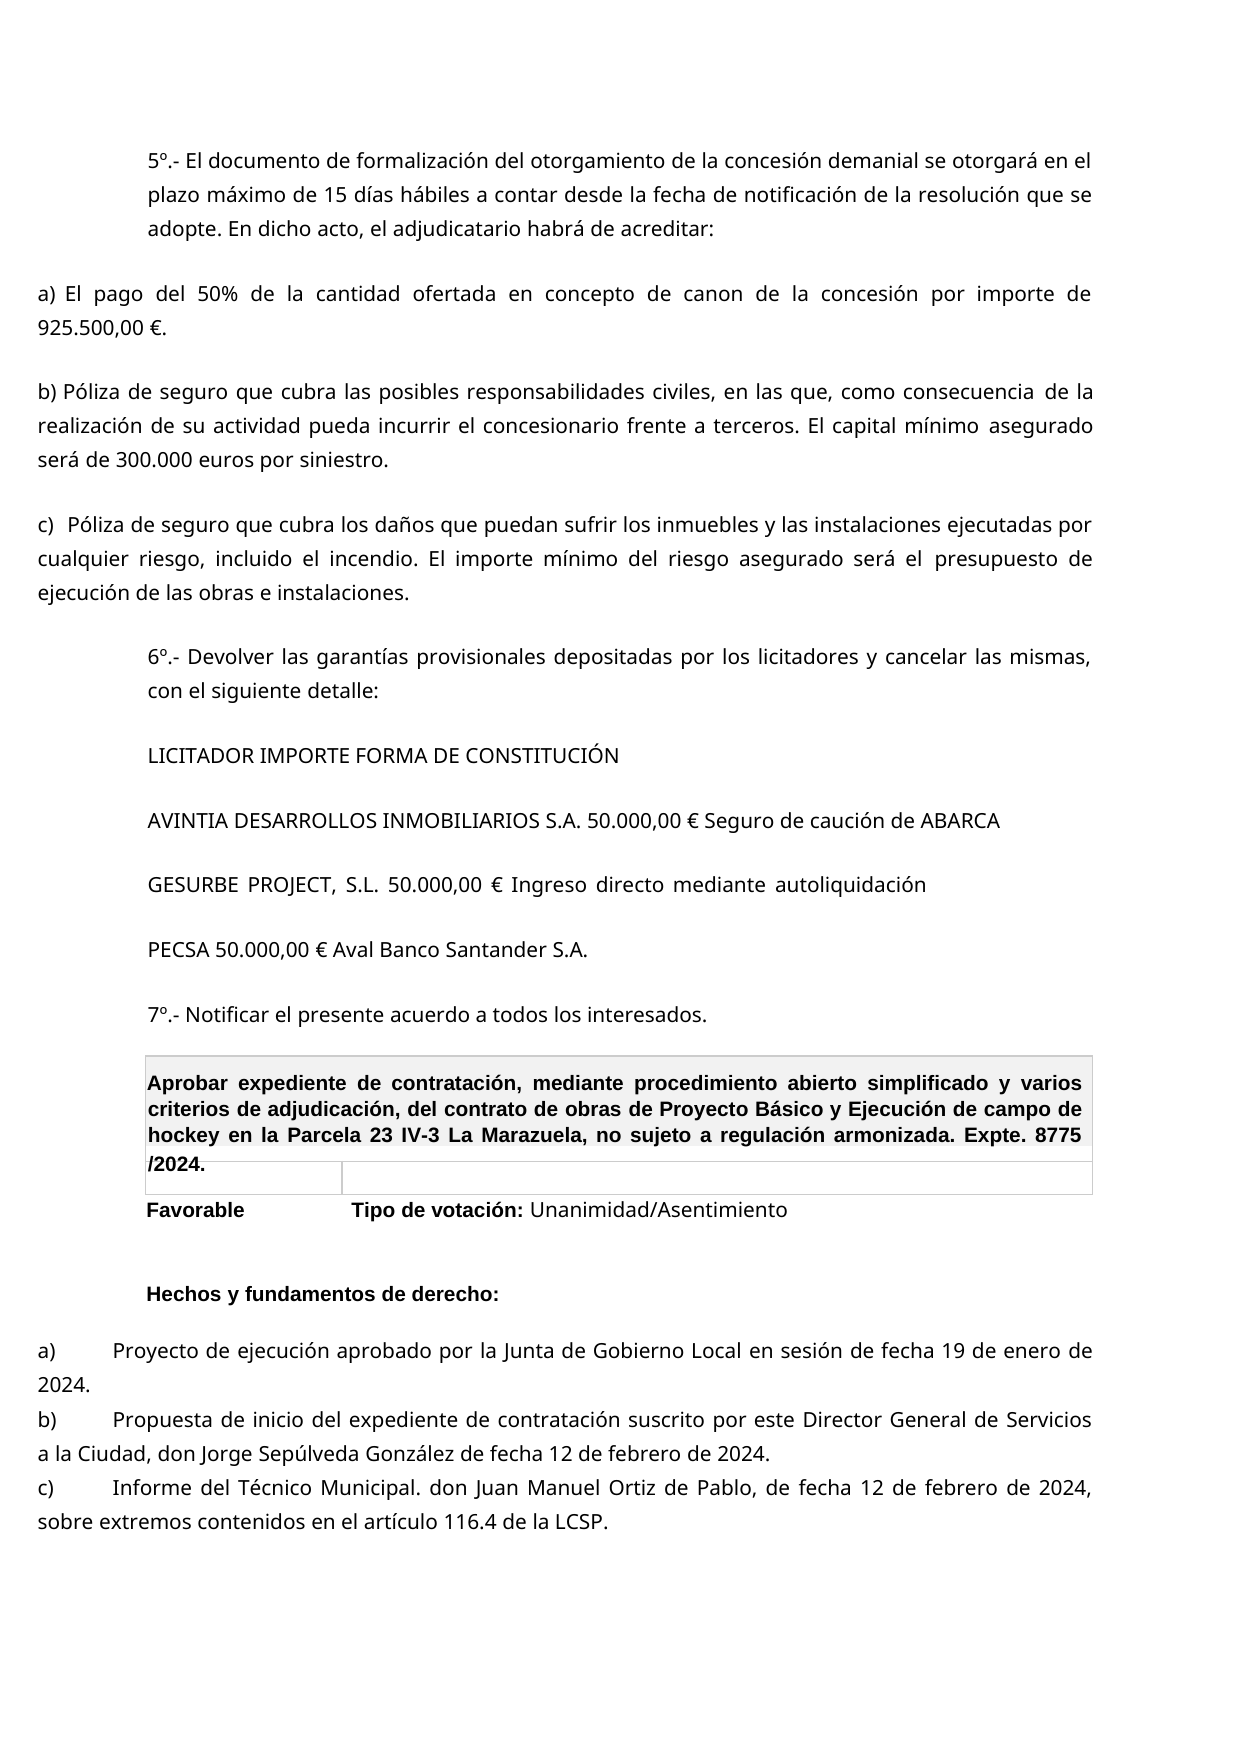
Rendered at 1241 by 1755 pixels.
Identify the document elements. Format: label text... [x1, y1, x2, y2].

text GESURBE PROJECT, S.L. 50.000,00 € Ingreso directo mediante autoliquidación PECSA 50.000,00 € Aval Banco Santander S.A. [147, 871, 985, 964]
text 6º.- Devolver las garantías provisionales depositadas por los licitadores y cancelar las mismas, con el siguiente detalle: [147, 642, 1093, 705]
list Póliza de seguro que cubra las posibles responsabilidades civiles, en las que, como consecuencia de la realización de su actividad pueda incurrir el concesionario frente a terceros. El capital mínimo asegurado será de 300.000 euros por siniestro. [37, 377, 1093, 474]
text 5º.- El documento de formalización del otorgamiento de la concesión demanial se otorgará en el plazo máximo de 15 días hábiles a contar desde la fecha de notificación de la resolución que se adopte. En dicho acto, el adjudicatario habrá de acreditar: [147, 146, 1093, 243]
table_cell [343, 1162, 1092, 1194]
list Póliza de seguro que cubra los daños que puedan sufrir los inmuebles y las instalaciones ejecutadas por cualquier riesgo, incluido el incendio. El importe mínimo del riesgo asegurado será el presupuesto de ejecución de las obras e instalaciones. [37, 510, 1093, 606]
text AVINTIA DESARROLLOS INMOBILIARIOS S.A. 50.000,00 € Seguro de caución de ABARCA [147, 806, 1107, 834]
list Propuesta de inicio del expediente de contratación suscrito por este Director General de Servicios a la Ciudad, don Jorge Sepúlveda González de fecha 12 de febrero de 2024. [37, 1405, 1092, 1467]
table_cell /2024. [146, 1162, 341, 1194]
table_header Aprobar expediente de contratación, mediante procedimiento abierto simplificado y varios criterios de adjudicación, del contrato de obras de Proyecto Básico y Ejecución de campo de hockey en la Parcela 23 IV-3 La Marazuela, no sujeto a regulación armonizada. Expte. 8775 [146, 1057, 1092, 1146]
table_cell [146, 1146, 1092, 1161]
text LICITADOR IMPORTE FORMA DE CONSTITUCIÓN [147, 741, 1107, 769]
text Favorable Tipo de votación: Unanimidad/Asentimiento [146, 1195, 1107, 1224]
list Informe del Técnico Municipal. don Juan Manuel Ortiz de Pablo, de fecha 12 de febrero de 2024, sobre extremos contenidos en el artículo 116.4 de la LCSP. [37, 1473, 1092, 1536]
text 7º.- Notificar el presente acuerdo a todos los interesados. [147, 1000, 1107, 1029]
subtitle Hechos y fundamentos de derecho: [146, 1282, 1107, 1306]
list Proyecto de ejecución aprobado por la Junta de Gobierno Local en sesión de fecha 19 de enero de 2024. [37, 1337, 1093, 1399]
list El pago del 50% de la cantidad ofertada en concepto de canon de la concesión por importe de 925.500,00 €. [37, 279, 1092, 341]
